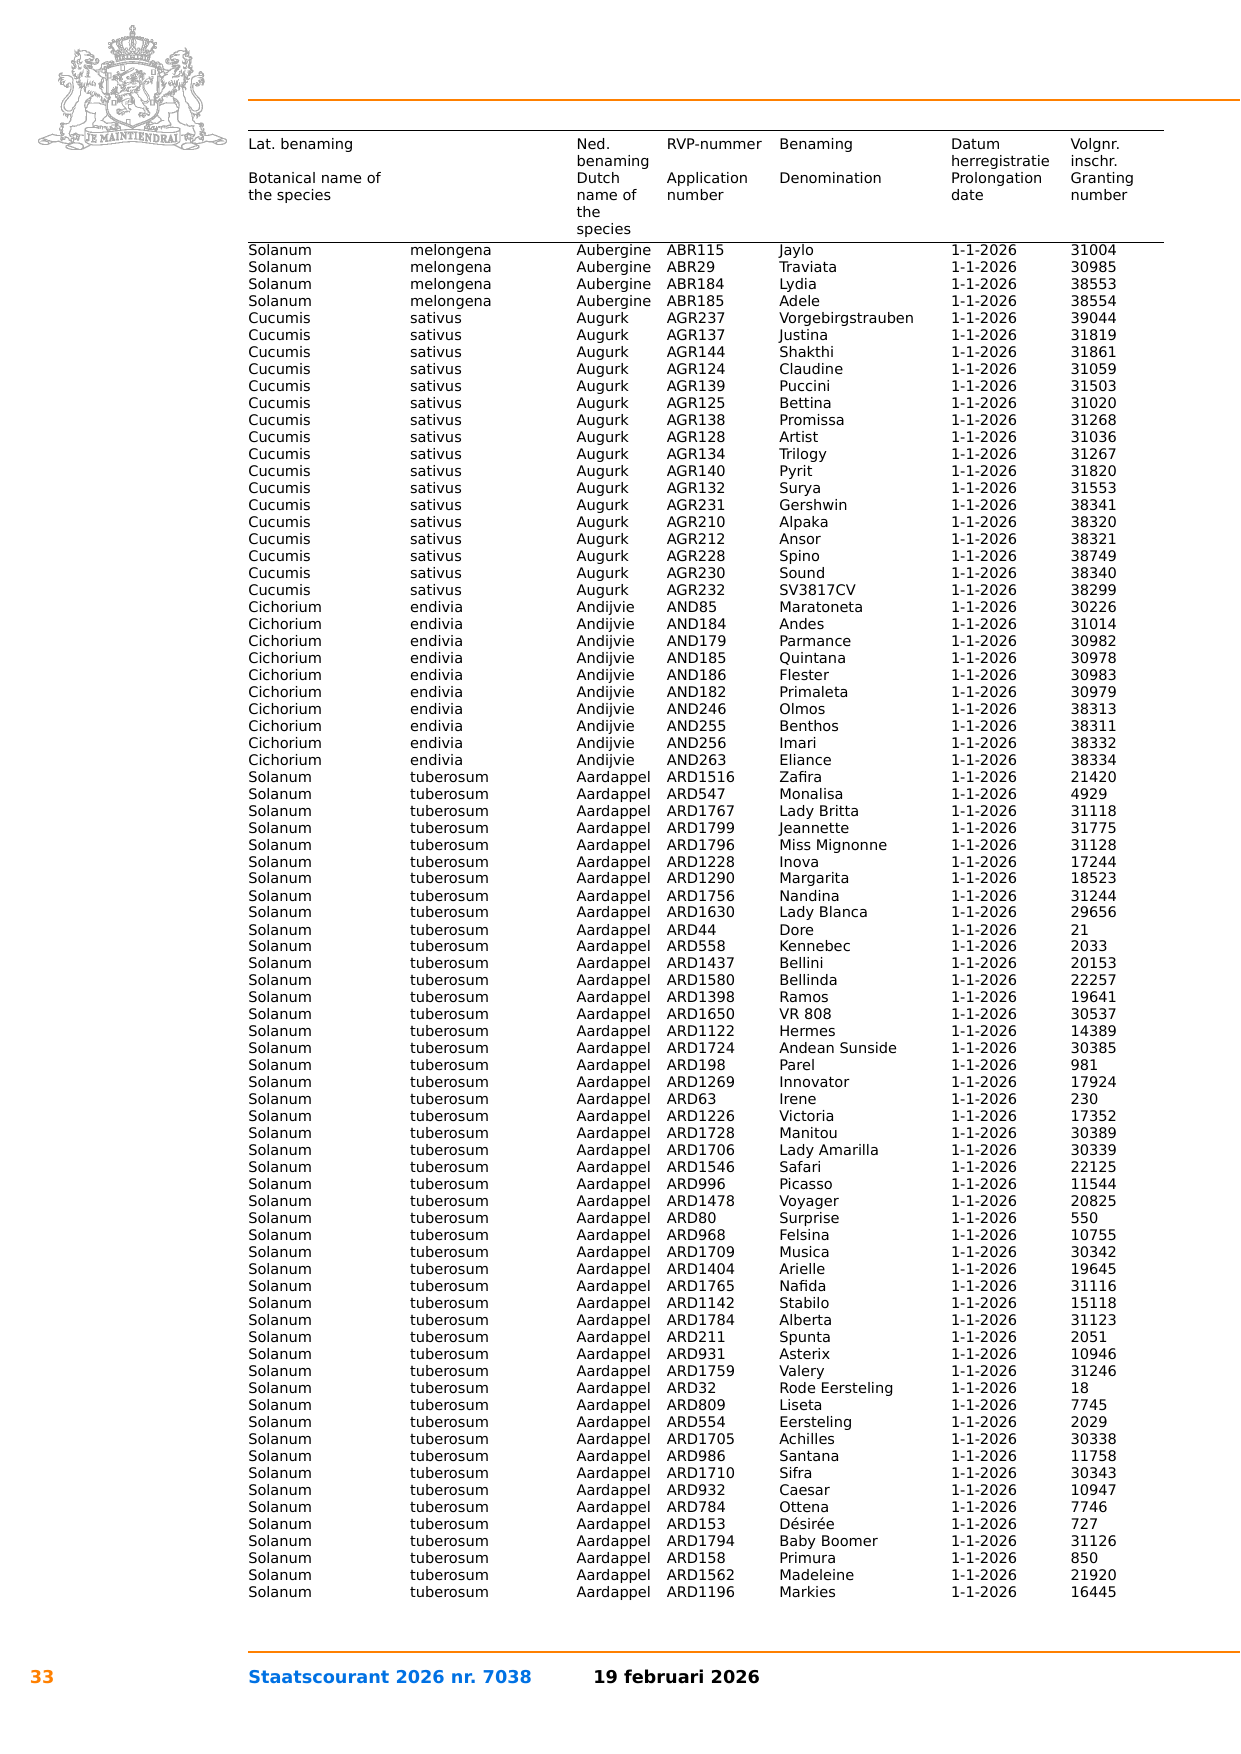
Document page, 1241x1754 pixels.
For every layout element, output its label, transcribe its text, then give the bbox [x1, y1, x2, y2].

table_cell 31059 [1065, 361, 1163, 378]
table_header Lat. benaming [248, 131, 404, 169]
table_cell sativus [404, 497, 570, 514]
table_cell 1-1-2026 [945, 1312, 1064, 1329]
table_cell ABR29 [661, 259, 773, 276]
table_cell Nafida [773, 1278, 945, 1295]
table_cell Promissa [773, 412, 945, 429]
table_cell Miss Mignonne [773, 836, 945, 853]
table_cell Margarita [773, 870, 945, 887]
table_cell tuberosum [404, 888, 570, 904]
table_cell 1-1-2026 [945, 1210, 1064, 1227]
table_cell Aardappel [570, 1567, 661, 1583]
table_cell Cucumis [248, 361, 404, 378]
table_cell 550 [1065, 1210, 1163, 1227]
table_cell ARD1756 [661, 888, 773, 904]
table_cell 1-1-2026 [945, 1057, 1064, 1074]
table_cell tuberosum [404, 1482, 570, 1499]
table_cell Cucumis [248, 565, 404, 582]
table_cell Cucumis [248, 497, 404, 514]
table_cell Cucumis [248, 378, 404, 395]
table_cell ARD547 [661, 786, 773, 802]
table_cell Prolongation date [945, 170, 1064, 242]
table_cell Solanum [248, 1176, 404, 1193]
table_cell 1-1-2026 [945, 921, 1064, 938]
table_cell 19641 [1065, 989, 1163, 1006]
table_cell ARD1478 [661, 1193, 773, 1210]
table_cell ARD1580 [661, 972, 773, 989]
table_cell Pyrit [773, 463, 945, 480]
table_cell Felsina [773, 1227, 945, 1244]
table_cell ARD1516 [661, 769, 773, 786]
table_cell Solanum [248, 803, 404, 819]
table_cell 1-1-2026 [945, 972, 1064, 989]
table_cell 1-1-2026 [945, 1023, 1064, 1040]
table_cell Solanum [248, 938, 404, 955]
table_cell 1-1-2026 [945, 243, 1064, 259]
table_cell Gershwin [773, 497, 945, 514]
table_cell Aubergine [570, 276, 661, 293]
table_cell 17924 [1065, 1074, 1163, 1091]
table_cell Solanum [248, 1516, 404, 1533]
table_cell tuberosum [404, 1244, 570, 1261]
table_cell sativus [404, 514, 570, 531]
table_cell endivia [404, 667, 570, 684]
table_cell ARD1728 [661, 1125, 773, 1142]
table_cell Andijvie [570, 667, 661, 684]
table_cell Cucumis [248, 446, 404, 463]
table_cell Aardappel [570, 1550, 661, 1567]
table_cell tuberosum [404, 1465, 570, 1482]
table_cell AGR134 [661, 446, 773, 463]
table_cell ARD1709 [661, 1244, 773, 1261]
table_cell 31116 [1065, 1278, 1163, 1295]
table_cell 38334 [1065, 752, 1163, 768]
table_cell 1-1-2026 [945, 1108, 1064, 1125]
table_cell tuberosum [404, 1193, 570, 1210]
table_cell 18 [1065, 1380, 1163, 1397]
table_cell 31123 [1065, 1312, 1163, 1329]
table_cell Aardappel [570, 1006, 661, 1023]
table_cell Solanum [248, 1193, 404, 1210]
table_cell Musica [773, 1244, 945, 1261]
table_cell Solanum [248, 904, 404, 921]
table_cell tuberosum [404, 1516, 570, 1533]
table_cell Solanum [248, 955, 404, 972]
table_cell Andijvie [570, 599, 661, 616]
table_cell 2029 [1065, 1414, 1163, 1431]
table_cell 1-1-2026 [945, 599, 1064, 616]
table_cell 1-1-2026 [945, 1499, 1064, 1516]
table_cell 1-1-2026 [945, 718, 1064, 734]
table_cell Maratoneta [773, 599, 945, 616]
table_cell tuberosum [404, 1397, 570, 1414]
table_cell 31020 [1065, 395, 1163, 412]
table_cell Aardappel [570, 1584, 661, 1601]
table_cell Cucumis [248, 310, 404, 327]
table_cell ARD1650 [661, 1006, 773, 1023]
table_cell AGR138 [661, 412, 773, 429]
table_cell AGR212 [661, 531, 773, 548]
table_cell 1-1-2026 [945, 327, 1064, 344]
table_cell SV3817CV [773, 582, 945, 599]
table_cell Aardappel [570, 1448, 661, 1465]
table_cell AGR210 [661, 514, 773, 531]
table_cell Aardappel [570, 786, 661, 802]
table_cell Aardappel [570, 1465, 661, 1482]
table_cell Cucumis [248, 514, 404, 531]
table_cell Andijvie [570, 735, 661, 752]
table_cell sativus [404, 565, 570, 582]
table_cell Baby Boomer [773, 1533, 945, 1549]
table_cell Puccini [773, 378, 945, 395]
table_cell Solanum [248, 1329, 404, 1346]
table_cell ARD80 [661, 1210, 773, 1227]
table_cell Solanum [248, 972, 404, 989]
table_cell 1-1-2026 [945, 1465, 1064, 1482]
table_cell melongena [404, 243, 570, 259]
table_cell 38553 [1065, 276, 1163, 293]
table_cell Innovator [773, 1074, 945, 1091]
table_cell 30226 [1065, 599, 1163, 616]
table_cell Aubergine [570, 259, 661, 276]
table_cell 1-1-2026 [945, 904, 1064, 921]
table_cell Aardappel [570, 1091, 661, 1108]
table_cell Parel [773, 1057, 945, 1074]
table_cell AND185 [661, 650, 773, 667]
table_cell 230 [1065, 1091, 1163, 1108]
table_cell Aardappel [570, 921, 661, 938]
table_cell 1-1-2026 [945, 1533, 1064, 1549]
table_cell Augurk [570, 310, 661, 327]
table_cell sativus [404, 548, 570, 565]
table_cell Primaleta [773, 684, 945, 701]
table_cell 31246 [1065, 1363, 1163, 1380]
table_cell AGR139 [661, 378, 773, 395]
table_cell Jeannette [773, 820, 945, 836]
table_cell Dutch name of the species [570, 170, 661, 242]
table_cell tuberosum [404, 1176, 570, 1193]
table_cell Augurk [570, 412, 661, 429]
table_cell tuberosum [404, 989, 570, 1006]
table_cell Markies [773, 1584, 945, 1601]
table_cell ARD1799 [661, 820, 773, 836]
table_cell ARD558 [661, 938, 773, 955]
table_cell 30982 [1065, 633, 1163, 650]
table_cell tuberosum [404, 786, 570, 802]
table_cell AND184 [661, 616, 773, 633]
table_cell Solanum [248, 259, 404, 276]
table_cell Augurk [570, 582, 661, 599]
table_cell 30389 [1065, 1125, 1163, 1142]
table_cell Solanum [248, 1533, 404, 1549]
table_cell 30983 [1065, 667, 1163, 684]
table_cell tuberosum [404, 1380, 570, 1397]
picture [38, 25, 227, 150]
table_cell tuberosum [404, 955, 570, 972]
table_cell Bellini [773, 955, 945, 972]
table_cell Solanum [248, 243, 404, 259]
table_cell 1-1-2026 [945, 870, 1064, 887]
table_cell Solanum [248, 1244, 404, 1261]
table_cell AGR232 [661, 582, 773, 599]
table_cell Augurk [570, 429, 661, 446]
table_cell ARD1794 [661, 1533, 773, 1549]
table_cell ARD1562 [661, 1567, 773, 1583]
table_cell Aardappel [570, 1159, 661, 1176]
table_cell Quintana [773, 650, 945, 667]
table_cell AGR140 [661, 463, 773, 480]
table_cell Andijvie [570, 616, 661, 633]
table_cell 981 [1065, 1057, 1163, 1074]
table_cell ARD198 [661, 1057, 773, 1074]
table_cell tuberosum [404, 1210, 570, 1227]
table_cell endivia [404, 684, 570, 701]
table_cell AND246 [661, 701, 773, 718]
table_cell 1-1-2026 [945, 616, 1064, 633]
table_cell Solanum [248, 1567, 404, 1583]
table_cell tuberosum [404, 854, 570, 870]
table_cell ARD1404 [661, 1261, 773, 1278]
table_cell Augurk [570, 378, 661, 395]
table_cell ARD1290 [661, 870, 773, 887]
table_cell Solanum [248, 1448, 404, 1465]
table_cell Cichorium [248, 616, 404, 633]
table_cell 1-1-2026 [945, 446, 1064, 463]
table_cell Solanum [248, 1499, 404, 1516]
table_cell Solanum [248, 1023, 404, 1040]
table_cell 1-1-2026 [945, 1125, 1064, 1142]
table_cell ARD153 [661, 1516, 773, 1533]
table_cell 15118 [1065, 1295, 1163, 1312]
table_cell ARD931 [661, 1346, 773, 1363]
table_cell 10947 [1065, 1482, 1163, 1499]
table_cell ARD1705 [661, 1431, 773, 1448]
table_cell ARD1765 [661, 1278, 773, 1295]
table_cell 1-1-2026 [945, 531, 1064, 548]
table_cell ARD1142 [661, 1295, 773, 1312]
table_cell Aardappel [570, 989, 661, 1006]
table_cell Andijvie [570, 718, 661, 734]
table_cell 22257 [1065, 972, 1163, 989]
table_cell Aardappel [570, 1329, 661, 1346]
table_cell AGR125 [661, 395, 773, 412]
table_cell ARD1269 [661, 1074, 773, 1091]
table_cell sativus [404, 582, 570, 599]
table_cell tuberosum [404, 1346, 570, 1363]
table_cell tuberosum [404, 1023, 570, 1040]
table_cell tuberosum [404, 820, 570, 836]
table_cell sativus [404, 412, 570, 429]
table_cell 11758 [1065, 1448, 1163, 1465]
table_cell Cichorium [248, 684, 404, 701]
table_cell sativus [404, 463, 570, 480]
table_cell 1-1-2026 [945, 1567, 1064, 1583]
table_cell 1-1-2026 [945, 735, 1064, 752]
table_cell Solanum [248, 854, 404, 870]
table_cell Primura [773, 1550, 945, 1567]
table_cell Aardappel [570, 1363, 661, 1380]
table_cell Désirée [773, 1516, 945, 1533]
table_cell 1-1-2026 [945, 361, 1064, 378]
table_cell 1-1-2026 [945, 344, 1064, 361]
table_cell AGR228 [661, 548, 773, 565]
table_cell Aardappel [570, 1227, 661, 1244]
table_cell Lady Blanca [773, 904, 945, 921]
table_cell 1-1-2026 [945, 650, 1064, 667]
table_cell Aardappel [570, 1142, 661, 1159]
table_cell Justina [773, 327, 945, 344]
table_cell ARD1767 [661, 803, 773, 819]
table_cell Augurk [570, 514, 661, 531]
table_cell Irene [773, 1091, 945, 1108]
table_cell Aardappel [570, 1312, 661, 1329]
table_cell ARD554 [661, 1414, 773, 1431]
table_cell 1-1-2026 [945, 955, 1064, 972]
table_cell Cucumis [248, 395, 404, 412]
table_cell Augurk [570, 395, 661, 412]
table_cell sativus [404, 395, 570, 412]
table_cell 16445 [1065, 1584, 1163, 1601]
table_cell 38749 [1065, 548, 1163, 565]
table_cell Kennebec [773, 938, 945, 955]
table_cell Aardappel [570, 955, 661, 972]
table_cell Cichorium [248, 633, 404, 650]
table_cell AND85 [661, 599, 773, 616]
table_cell Hermes [773, 1023, 945, 1040]
table_cell 1-1-2026 [945, 1380, 1064, 1397]
table_cell Solanum [248, 1397, 404, 1414]
table_cell Aardappel [570, 1380, 661, 1397]
table_cell 1-1-2026 [945, 1227, 1064, 1244]
table_cell Cucumis [248, 480, 404, 497]
table_cell sativus [404, 361, 570, 378]
table_cell melongena [404, 276, 570, 293]
table_cell 727 [1065, 1516, 1163, 1533]
table_cell tuberosum [404, 1567, 570, 1583]
table_cell tuberosum [404, 1499, 570, 1516]
table_cell 1-1-2026 [945, 1448, 1064, 1465]
table_cell 7745 [1065, 1397, 1163, 1414]
table_cell Sifra [773, 1465, 945, 1482]
table_cell tuberosum [404, 836, 570, 853]
table_cell 1-1-2026 [945, 412, 1064, 429]
table_cell 14389 [1065, 1023, 1163, 1040]
table_cell 17244 [1065, 854, 1163, 870]
table_cell 1-1-2026 [945, 378, 1064, 395]
table_cell Aardappel [570, 1040, 661, 1057]
table_cell Jaylo [773, 243, 945, 259]
table_cell 1-1-2026 [945, 1176, 1064, 1193]
table_cell 29656 [1065, 904, 1163, 921]
table_cell Alberta [773, 1312, 945, 1329]
table_cell tuberosum [404, 904, 570, 921]
table_cell ABR185 [661, 293, 773, 310]
table_cell endivia [404, 752, 570, 768]
table_cell 31014 [1065, 616, 1163, 633]
table_cell Vorgebirgstrauben [773, 310, 945, 327]
table_cell Aardappel [570, 1431, 661, 1448]
table_cell 1-1-2026 [945, 276, 1064, 293]
table_cell Augurk [570, 463, 661, 480]
table_cell 1-1-2026 [945, 395, 1064, 412]
table_cell Shakthi [773, 344, 945, 361]
table_cell tuberosum [404, 1448, 570, 1465]
table_cell AND186 [661, 667, 773, 684]
table_cell sativus [404, 531, 570, 548]
table_cell AND182 [661, 684, 773, 701]
table_cell Aardappel [570, 1533, 661, 1549]
table_cell 1-1-2026 [945, 463, 1064, 480]
table_cell Aardappel [570, 1210, 661, 1227]
table_cell 1-1-2026 [945, 1261, 1064, 1278]
table_cell Valery [773, 1363, 945, 1380]
table_cell Achilles [773, 1431, 945, 1448]
table_cell 11544 [1065, 1176, 1163, 1193]
table_cell Solanum [248, 1142, 404, 1159]
table_cell Andean Sunside [773, 1040, 945, 1057]
table_cell Aubergine [570, 293, 661, 310]
table_cell 31118 [1065, 803, 1163, 819]
table_cell ARD1196 [661, 1584, 773, 1601]
table_cell Aardappel [570, 904, 661, 921]
table_cell Aardappel [570, 803, 661, 819]
table_cell tuberosum [404, 921, 570, 938]
table_cell tuberosum [404, 1550, 570, 1567]
table_cell Solanum [248, 1346, 404, 1363]
table_cell Solanum [248, 293, 404, 310]
table_cell 38321 [1065, 531, 1163, 548]
table_header RVP-nummer [661, 131, 773, 169]
table_cell Augurk [570, 446, 661, 463]
table_cell 30979 [1065, 684, 1163, 701]
table_cell tuberosum [404, 1040, 570, 1057]
table_cell Aardappel [570, 1516, 661, 1533]
table_cell ARD32 [661, 1380, 773, 1397]
table_cell 1-1-2026 [945, 1278, 1064, 1295]
table_cell ARD1228 [661, 854, 773, 870]
table_header Ned. benaming [570, 131, 661, 169]
table_cell 1-1-2026 [945, 684, 1064, 701]
table_cell AGR230 [661, 565, 773, 582]
table_cell Rode Eersteling [773, 1380, 945, 1397]
table_cell tuberosum [404, 1091, 570, 1108]
table_cell Solanum [248, 1057, 404, 1074]
table_cell sativus [404, 310, 570, 327]
table_cell Aardappel [570, 1261, 661, 1278]
table_cell Augurk [570, 565, 661, 582]
table_cell Aardappel [570, 836, 661, 853]
table_cell Aardappel [570, 1023, 661, 1040]
table_cell Spino [773, 548, 945, 565]
table_cell 38332 [1065, 735, 1163, 752]
table_cell ARD1796 [661, 836, 773, 853]
table_cell Adele [773, 293, 945, 310]
table_cell Spunta [773, 1329, 945, 1346]
table_header [404, 131, 570, 169]
table_cell Madeleine [773, 1567, 945, 1583]
table_cell 31820 [1065, 463, 1163, 480]
table_cell 1-1-2026 [945, 1295, 1064, 1312]
table_cell ARD784 [661, 1499, 773, 1516]
table_cell tuberosum [404, 1074, 570, 1091]
table_header Benaming [773, 131, 945, 169]
table_cell 1-1-2026 [945, 803, 1064, 819]
table_cell 38299 [1065, 582, 1163, 599]
table_cell Cucumis [248, 344, 404, 361]
table_cell Eliance [773, 752, 945, 768]
table_cell Aardappel [570, 1295, 661, 1312]
table_cell Santana [773, 1448, 945, 1465]
table_cell tuberosum [404, 1159, 570, 1176]
table_cell Augurk [570, 327, 661, 344]
table_cell Solanum [248, 786, 404, 802]
table_cell Solanum [248, 276, 404, 293]
table_cell ARD1398 [661, 989, 773, 1006]
table_cell 1-1-2026 [945, 1159, 1064, 1176]
table_cell 10755 [1065, 1227, 1163, 1244]
table_cell 31861 [1065, 344, 1163, 361]
table_cell tuberosum [404, 1295, 570, 1312]
table_cell 1-1-2026 [945, 633, 1064, 650]
table_cell Cichorium [248, 735, 404, 752]
table_cell tuberosum [404, 972, 570, 989]
table_cell endivia [404, 599, 570, 616]
table_cell ARD968 [661, 1227, 773, 1244]
table_cell Imari [773, 735, 945, 752]
table_cell 31268 [1065, 412, 1163, 429]
table_cell Granting number [1065, 170, 1163, 242]
table_cell 38313 [1065, 701, 1163, 718]
table_cell Stabilo [773, 1295, 945, 1312]
table_cell endivia [404, 718, 570, 734]
table_cell tuberosum [404, 1312, 570, 1329]
table_cell 1-1-2026 [945, 1329, 1064, 1346]
table_cell 2051 [1065, 1329, 1163, 1346]
table_cell Augurk [570, 497, 661, 514]
table_cell 38311 [1065, 718, 1163, 734]
table_cell 20153 [1065, 955, 1163, 972]
table_cell ARD996 [661, 1176, 773, 1193]
table_cell 30537 [1065, 1006, 1163, 1023]
table_cell 21920 [1065, 1567, 1163, 1583]
table_cell ABR184 [661, 276, 773, 293]
table_cell Ansor [773, 531, 945, 548]
table_cell Andijvie [570, 684, 661, 701]
table_cell AGR124 [661, 361, 773, 378]
table_cell ARD1706 [661, 1142, 773, 1159]
table_cell 1-1-2026 [945, 752, 1064, 768]
table_cell 31126 [1065, 1533, 1163, 1549]
table_cell 1-1-2026 [945, 565, 1064, 582]
table_cell 31553 [1065, 480, 1163, 497]
table_cell endivia [404, 616, 570, 633]
table_cell Monalisa [773, 786, 945, 802]
table_cell 38340 [1065, 565, 1163, 582]
table_cell 1-1-2026 [945, 989, 1064, 1006]
table_cell sativus [404, 429, 570, 446]
table_cell Solanum [248, 870, 404, 887]
table_cell Solanum [248, 921, 404, 938]
table_cell tuberosum [404, 803, 570, 819]
table_cell 30343 [1065, 1465, 1163, 1482]
table_cell sativus [404, 327, 570, 344]
table_cell ARD44 [661, 921, 773, 938]
table_cell Augurk [570, 344, 661, 361]
table_cell Lydia [773, 276, 945, 293]
table_cell Aardappel [570, 938, 661, 955]
table_cell 31244 [1065, 888, 1163, 904]
table_cell Solanum [248, 769, 404, 786]
table_cell Solanum [248, 1040, 404, 1057]
table_cell Aardappel [570, 1482, 661, 1499]
table_cell Andijvie [570, 650, 661, 667]
table_cell Cucumis [248, 412, 404, 429]
table_cell Aardappel [570, 1414, 661, 1431]
table_cell AGR137 [661, 327, 773, 344]
table_cell ARD211 [661, 1329, 773, 1346]
table_cell AGR132 [661, 480, 773, 497]
table_cell tuberosum [404, 1431, 570, 1448]
table_cell Application number [661, 170, 773, 242]
table_cell Solanum [248, 1414, 404, 1431]
table_cell tuberosum [404, 1261, 570, 1278]
table_cell Aardappel [570, 1346, 661, 1363]
table_cell Lady Britta [773, 803, 945, 819]
table_cell Bellinda [773, 972, 945, 989]
table_cell 31503 [1065, 378, 1163, 395]
table_cell ARD1784 [661, 1312, 773, 1329]
table_cell sativus [404, 344, 570, 361]
table_cell 30385 [1065, 1040, 1163, 1057]
table_cell ARD63 [661, 1091, 773, 1108]
table_header Datum herregistratie [945, 131, 1064, 169]
table_cell Aardappel [570, 1125, 661, 1142]
table_cell Solanum [248, 1295, 404, 1312]
table_cell tuberosum [404, 1278, 570, 1295]
table_cell melongena [404, 293, 570, 310]
table_cell 1-1-2026 [945, 888, 1064, 904]
table_cell ARD1630 [661, 904, 773, 921]
table_cell Cichorium [248, 599, 404, 616]
table_cell Botanical name of the species [248, 170, 404, 242]
table_cell tuberosum [404, 1006, 570, 1023]
table_cell 1-1-2026 [945, 1006, 1064, 1023]
table_cell ARD809 [661, 1397, 773, 1414]
table_cell endivia [404, 633, 570, 650]
table_cell Flester [773, 667, 945, 684]
table_cell 1-1-2026 [945, 1346, 1064, 1363]
table_cell Aardappel [570, 870, 661, 887]
table_cell Solanum [248, 1159, 404, 1176]
table_cell Arielle [773, 1261, 945, 1278]
table_cell VR 808 [773, 1006, 945, 1023]
table_cell Ottena [773, 1499, 945, 1516]
table_cell tuberosum [404, 1227, 570, 1244]
table_cell Solanum [248, 1074, 404, 1091]
table_cell Aardappel [570, 1278, 661, 1295]
table_cell Manitou [773, 1125, 945, 1142]
table_cell 20825 [1065, 1193, 1163, 1210]
table_cell Traviata [773, 259, 945, 276]
table_cell 22125 [1065, 1159, 1163, 1176]
table_cell Aardappel [570, 1176, 661, 1193]
table_cell 30978 [1065, 650, 1163, 667]
table_cell ARD1710 [661, 1465, 773, 1482]
table_cell 21420 [1065, 769, 1163, 786]
table_cell Solanum [248, 1312, 404, 1329]
table_cell 1-1-2026 [945, 1482, 1064, 1499]
table_cell Ramos [773, 989, 945, 1006]
table_cell Cucumis [248, 548, 404, 565]
table_cell Cucumis [248, 582, 404, 599]
table_cell Cucumis [248, 429, 404, 446]
table_cell Solanum [248, 1550, 404, 1567]
table_cell 31819 [1065, 327, 1163, 344]
table_cell ABR115 [661, 243, 773, 259]
table_cell tuberosum [404, 1142, 570, 1159]
table_cell sativus [404, 480, 570, 497]
table_cell Solanum [248, 1006, 404, 1023]
table_cell Benthos [773, 718, 945, 734]
table_cell 1-1-2026 [945, 1074, 1064, 1091]
table_cell 1-1-2026 [945, 1040, 1064, 1057]
table_cell Aardappel [570, 972, 661, 989]
table_cell Augurk [570, 531, 661, 548]
table_cell ARD158 [661, 1550, 773, 1567]
table_cell ARD1724 [661, 1040, 773, 1057]
table_cell 1-1-2026 [945, 820, 1064, 836]
table_cell Eersteling [773, 1414, 945, 1431]
table_cell Artist [773, 429, 945, 446]
table_cell Andijvie [570, 633, 661, 650]
table_cell Aardappel [570, 1499, 661, 1516]
table_cell ARD932 [661, 1482, 773, 1499]
table_cell 1-1-2026 [945, 497, 1064, 514]
table_cell 4929 [1065, 786, 1163, 802]
table_cell Solanum [248, 836, 404, 853]
table_cell AGR128 [661, 429, 773, 446]
table_cell Parmance [773, 633, 945, 650]
table_cell Picasso [773, 1176, 945, 1193]
table_cell Solanum [248, 1091, 404, 1108]
table_cell ARD1122 [661, 1023, 773, 1040]
table_cell AND179 [661, 633, 773, 650]
table_cell 30985 [1065, 259, 1163, 276]
table_cell sativus [404, 378, 570, 395]
table_cell 1-1-2026 [945, 429, 1064, 446]
table_cell Aardappel [570, 1108, 661, 1125]
table_cell 1-1-2026 [945, 938, 1064, 955]
table_cell Surya [773, 480, 945, 497]
table_cell Cichorium [248, 701, 404, 718]
table_cell Denomination [773, 170, 945, 242]
table_cell melongena [404, 259, 570, 276]
table_cell Nandina [773, 888, 945, 904]
table_cell 1-1-2026 [945, 1397, 1064, 1414]
table_cell 31775 [1065, 820, 1163, 836]
table_cell 30338 [1065, 1431, 1163, 1448]
table_cell 1-1-2026 [945, 769, 1064, 786]
table_cell 1-1-2026 [945, 701, 1064, 718]
table_cell Solanum [248, 1108, 404, 1125]
table_cell Cucumis [248, 327, 404, 344]
table_cell 850 [1065, 1550, 1163, 1567]
table_cell 1-1-2026 [945, 514, 1064, 531]
table_cell Cichorium [248, 718, 404, 734]
table_cell Solanum [248, 1210, 404, 1227]
table_cell Aardappel [570, 820, 661, 836]
table_cell Aardappel [570, 888, 661, 904]
table_cell Olmos [773, 701, 945, 718]
table_cell 1-1-2026 [945, 836, 1064, 853]
table_cell tuberosum [404, 1363, 570, 1380]
table_cell tuberosum [404, 1584, 570, 1601]
table_cell 1-1-2026 [945, 667, 1064, 684]
table_cell AGR237 [661, 310, 773, 327]
table_cell Cucumis [248, 531, 404, 548]
table_cell Solanum [248, 1278, 404, 1295]
table_cell Caesar [773, 1482, 945, 1499]
table_cell Cichorium [248, 650, 404, 667]
table_cell Aardappel [570, 854, 661, 870]
table_cell ARD1437 [661, 955, 773, 972]
table_cell 1-1-2026 [945, 854, 1064, 870]
table_cell 30342 [1065, 1244, 1163, 1261]
table_cell 1-1-2026 [945, 786, 1064, 802]
table_cell 31128 [1065, 836, 1163, 853]
table_cell AND263 [661, 752, 773, 768]
table_cell tuberosum [404, 938, 570, 955]
table_cell endivia [404, 735, 570, 752]
table_cell Surprise [773, 1210, 945, 1227]
table_cell tuberosum [404, 1108, 570, 1125]
table_cell sativus [404, 446, 570, 463]
table_cell Augurk [570, 548, 661, 565]
table_cell Cucumis [248, 463, 404, 480]
table_cell Solanum [248, 888, 404, 904]
table_cell 38341 [1065, 497, 1163, 514]
table_cell 1-1-2026 [945, 1091, 1064, 1108]
table_cell tuberosum [404, 769, 570, 786]
table_header Volgnr. inschr. [1065, 131, 1163, 169]
table_cell AGR144 [661, 344, 773, 361]
table_cell Solanum [248, 989, 404, 1006]
table_cell tuberosum [404, 1414, 570, 1431]
table_cell ARD1226 [661, 1108, 773, 1125]
table_cell Zafira [773, 769, 945, 786]
table_cell Solanum [248, 1363, 404, 1380]
table_cell 1-1-2026 [945, 1363, 1064, 1380]
table_cell 39044 [1065, 310, 1163, 327]
table_cell Victoria [773, 1108, 945, 1125]
table_cell Bettina [773, 395, 945, 412]
table_cell 38554 [1065, 293, 1163, 310]
table_cell Trilogy [773, 446, 945, 463]
table_cell ARD1759 [661, 1363, 773, 1380]
table_cell Solanum [248, 1261, 404, 1278]
table_cell tuberosum [404, 870, 570, 887]
table_cell Aardappel [570, 1397, 661, 1414]
table_cell AGR231 [661, 497, 773, 514]
table_cell Cichorium [248, 752, 404, 768]
table_cell 1-1-2026 [945, 259, 1064, 276]
table_cell 10946 [1065, 1346, 1163, 1363]
table_cell 30339 [1065, 1142, 1163, 1159]
table_cell Solanum [248, 1227, 404, 1244]
table_cell ARD986 [661, 1448, 773, 1465]
table_cell AND256 [661, 735, 773, 752]
table_cell Voyager [773, 1193, 945, 1210]
table_cell Solanum [248, 1584, 404, 1601]
table_cell Andes [773, 616, 945, 633]
table_cell tuberosum [404, 1533, 570, 1549]
table_cell ARD1546 [661, 1159, 773, 1176]
table_cell Liseta [773, 1397, 945, 1414]
table_cell 19645 [1065, 1261, 1163, 1278]
table_cell Sound [773, 565, 945, 582]
table_cell Aardappel [570, 1193, 661, 1210]
table_cell Solanum [248, 1125, 404, 1142]
table_cell 1-1-2026 [945, 1584, 1064, 1601]
table_cell endivia [404, 701, 570, 718]
table_cell Aardappel [570, 1057, 661, 1074]
table_cell Solanum [248, 1482, 404, 1499]
table_cell Asterix [773, 1346, 945, 1363]
table_cell 1-1-2026 [945, 548, 1064, 565]
table_cell Aubergine [570, 243, 661, 259]
table_cell 21 [1065, 921, 1163, 938]
table_cell Augurk [570, 480, 661, 497]
table_cell 1-1-2026 [945, 1431, 1064, 1448]
table_cell 17352 [1065, 1108, 1163, 1125]
table_cell endivia [404, 650, 570, 667]
table_cell 1-1-2026 [945, 1550, 1064, 1567]
table_cell [404, 170, 570, 242]
table_cell Augurk [570, 361, 661, 378]
table_cell Andijvie [570, 752, 661, 768]
table_cell AND255 [661, 718, 773, 734]
table_cell 2033 [1065, 938, 1163, 955]
table_cell Aardappel [570, 769, 661, 786]
table_cell Safari [773, 1159, 945, 1176]
table_cell 7746 [1065, 1499, 1163, 1516]
table_cell 1-1-2026 [945, 1414, 1064, 1431]
table_cell 1-1-2026 [945, 1244, 1064, 1261]
table_cell Aardappel [570, 1244, 661, 1261]
table_cell 38320 [1065, 514, 1163, 531]
table_cell 1-1-2026 [945, 1516, 1064, 1533]
table_cell 1-1-2026 [945, 293, 1064, 310]
table_cell Inova [773, 854, 945, 870]
table_cell tuberosum [404, 1329, 570, 1346]
table_cell 1-1-2026 [945, 310, 1064, 327]
table_cell Andijvie [570, 701, 661, 718]
table_cell Solanum [248, 1380, 404, 1397]
table_cell Solanum [248, 820, 404, 836]
table_cell tuberosum [404, 1057, 570, 1074]
table_cell Alpaka [773, 514, 945, 531]
table_cell 1-1-2026 [945, 1193, 1064, 1210]
table_cell Lady Amarilla [773, 1142, 945, 1159]
table_cell 1-1-2026 [945, 480, 1064, 497]
table_cell Claudine [773, 361, 945, 378]
table_cell Solanum [248, 1431, 404, 1448]
table_cell Aardappel [570, 1074, 661, 1091]
table_cell 18523 [1065, 870, 1163, 887]
table_cell 1-1-2026 [945, 582, 1064, 599]
table_cell 31267 [1065, 446, 1163, 463]
table_cell tuberosum [404, 1125, 570, 1142]
table_cell 31004 [1065, 243, 1163, 259]
table_cell Solanum [248, 1465, 404, 1482]
table_cell Dore [773, 921, 945, 938]
table_cell 31036 [1065, 429, 1163, 446]
table_cell Cichorium [248, 667, 404, 684]
table_cell 1-1-2026 [945, 1142, 1064, 1159]
